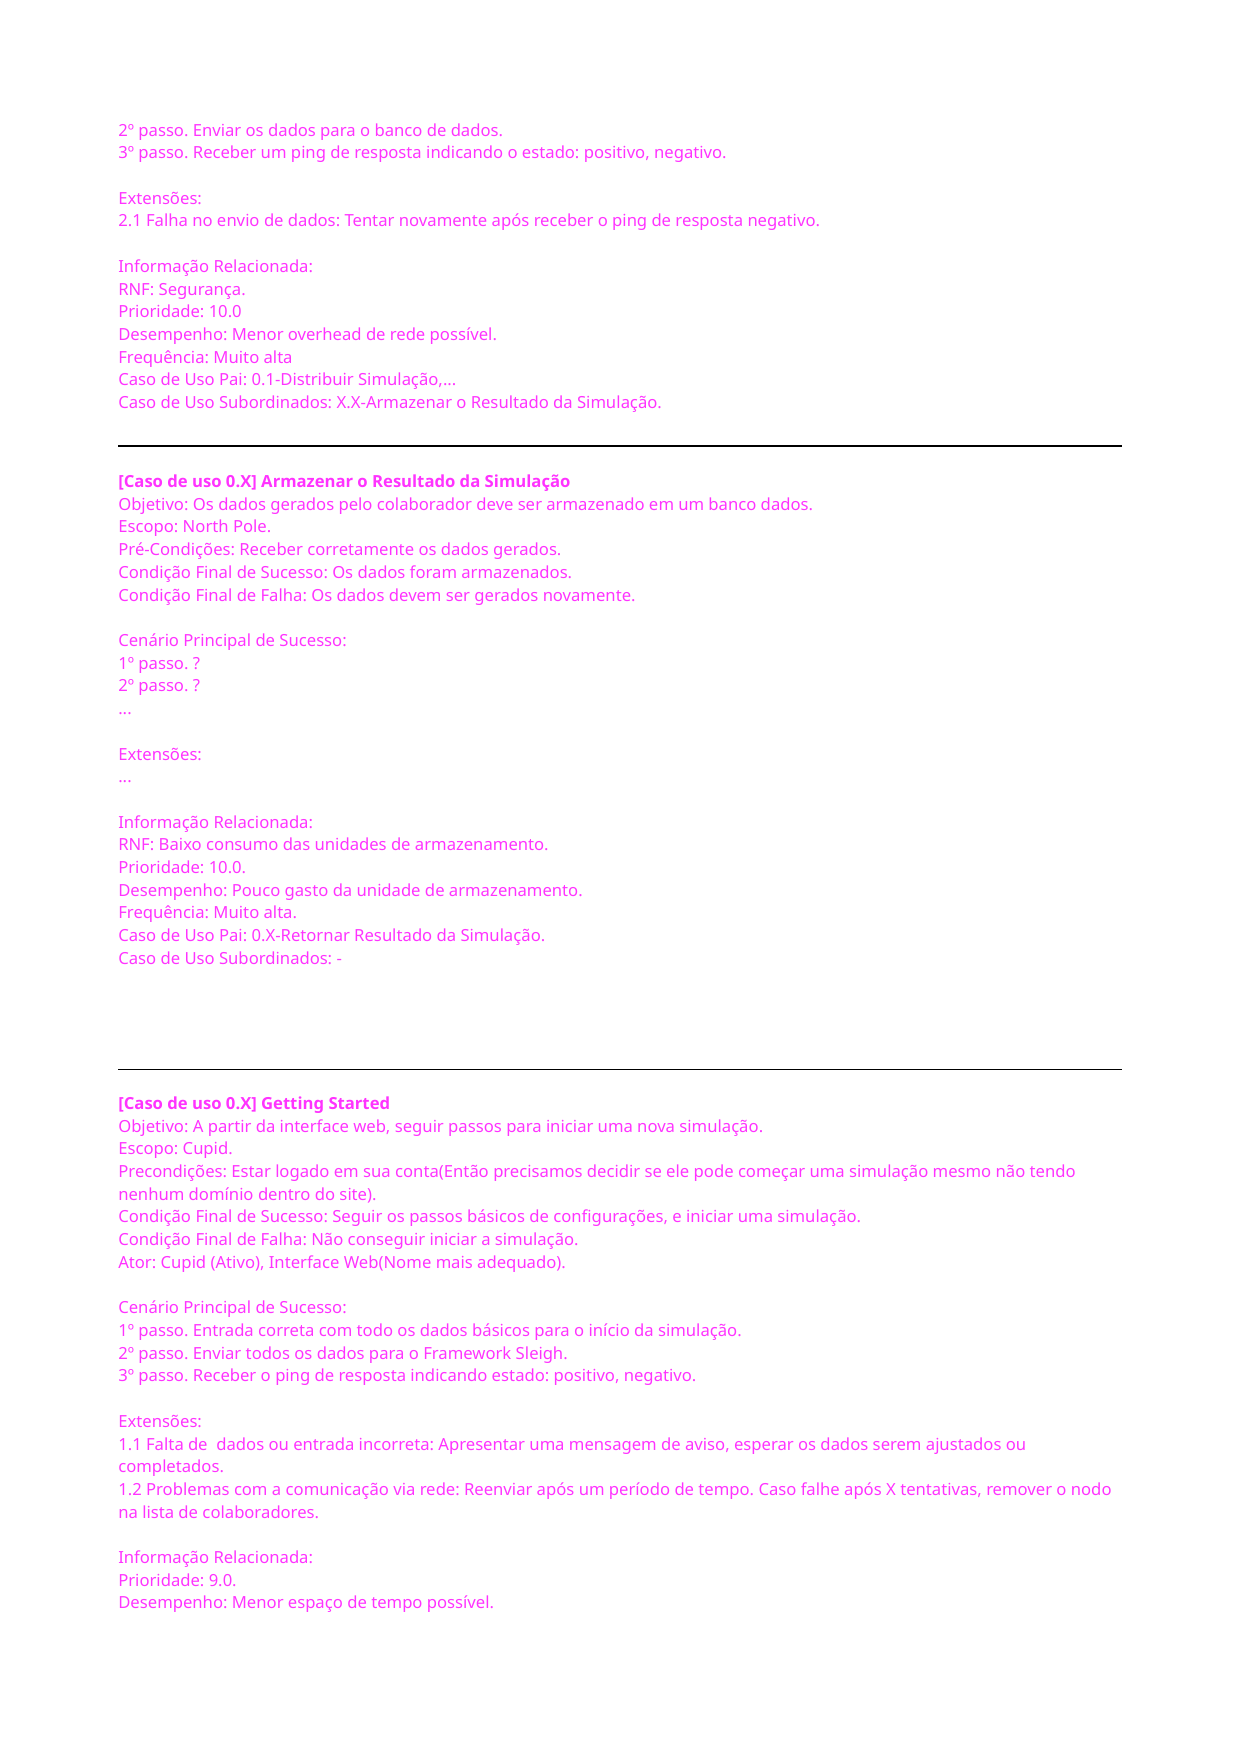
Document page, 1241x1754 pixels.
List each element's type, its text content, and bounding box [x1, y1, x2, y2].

text 3º passo. Receber o ping de resposta indicando estado: positivo, negativo. [118, 1364, 1122, 1387]
text 2º passo. Enviar todos os dados para o Framework Sleigh. [118, 1341, 1122, 1364]
text Objetivo: A partir da interface web, seguir passos para iniciar uma nova simulação. [118, 1114, 1122, 1137]
text Extensões: [118, 1409, 1122, 1432]
text Escopo: Cupid. [118, 1137, 1122, 1160]
text Frequência: Muito alta [118, 345, 1122, 368]
text Desempenho: Menor espaço de tempo possível. [118, 1591, 1122, 1614]
text 1.2 Problemas com a comunicação via rede: Reenviar após um período de tempo. Caso falhe após X tentativas, remover o nodo na lista de colaboradores. [118, 1478, 1122, 1523]
text Prioridade: 10.0. [118, 856, 1122, 878]
text Escopo: North Pole. [118, 515, 1122, 538]
text Objetivo: Os dados gerados pelo colaborador deve ser armazenado em um banco dados. [118, 492, 1122, 515]
text ... [118, 765, 1122, 787]
text Desempenho: Menor overhead de rede possível. [118, 322, 1122, 345]
text Informação Relacionada: [118, 810, 1122, 833]
text Cenário Principal de Sucesso: [118, 1296, 1122, 1319]
text Extensões: [118, 742, 1122, 765]
text RNF: Segurança. [118, 277, 1122, 300]
text Pré-Condições: Receber corretamente os dados gerados. [118, 538, 1122, 560]
text Caso de Uso Pai: 0.X-Retornar Resultado da Simulação. [118, 924, 1122, 946]
text 1.1 Falta de dados ou entrada incorreta: Apresentar uma mensagem de aviso, esperar os dados serem ajustados ou completados. [118, 1432, 1122, 1478]
text Prioridade: 10.0 [118, 300, 1122, 322]
text 3º passo. Receber um ping de resposta indicando o estado: positivo, negativo. [118, 141, 1122, 163]
text Condição Final de Falha: Não conseguir iniciar a simulação. [118, 1228, 1122, 1251]
text 2º passo. Enviar os dados para o banco de dados. [118, 118, 1122, 141]
text Frequência: Muito alta. [118, 901, 1122, 924]
text Prioridade: 9.0. [118, 1568, 1122, 1591]
text Extensões: [118, 186, 1122, 209]
text Caso de Uso Pai: 0.1-Distribuir Simulação,... [118, 368, 1122, 391]
text [Caso de uso 0.X] Getting Started [118, 1092, 1122, 1114]
text Condição Final de Sucesso: Os dados foram armazenados. [118, 560, 1122, 583]
text ... [118, 697, 1122, 719]
text Cenário Principal de Sucesso: [118, 628, 1122, 651]
text Informação Relacionada: [118, 1546, 1122, 1568]
text Caso de Uso Subordinados: - [118, 946, 1122, 969]
text [Caso de uso 0.X] Armazenar o Resultado da Simulação [118, 469, 1122, 492]
text RNF: Baixo consumo das unidades de armazenamento. [118, 833, 1122, 856]
text 1º passo. Entrada correta com todo os dados básicos para o início da simulação. [118, 1319, 1122, 1341]
text Precondições: Estar logado em sua conta(Então precisamos decidir se ele pode começar uma simulação mesmo não tendo nenhum domínio dentro do site). [118, 1160, 1122, 1205]
text 2º passo. ? [118, 674, 1122, 697]
text 1º passo. ? [118, 651, 1122, 674]
text 2.1 Falha no envio de dados: Tentar novamente após receber o ping de resposta negativo. [118, 209, 1122, 232]
text Ator: Cupid (Ativo), Interface Web(Nome mais adequado). [118, 1251, 1122, 1273]
text Condição Final de Falha: Os dados devem ser gerados novamente. [118, 583, 1122, 606]
text Desempenho: Pouco gasto da unidade de armazenamento. [118, 878, 1122, 901]
text Informação Relacionada: [118, 254, 1122, 277]
text Condição Final de Sucesso: Seguir os passos básicos de configurações, e iniciar uma simulação. [118, 1205, 1122, 1228]
text Caso de Uso Subordinados: X.X-Armazenar o Resultado da Simulação. [118, 391, 1122, 413]
